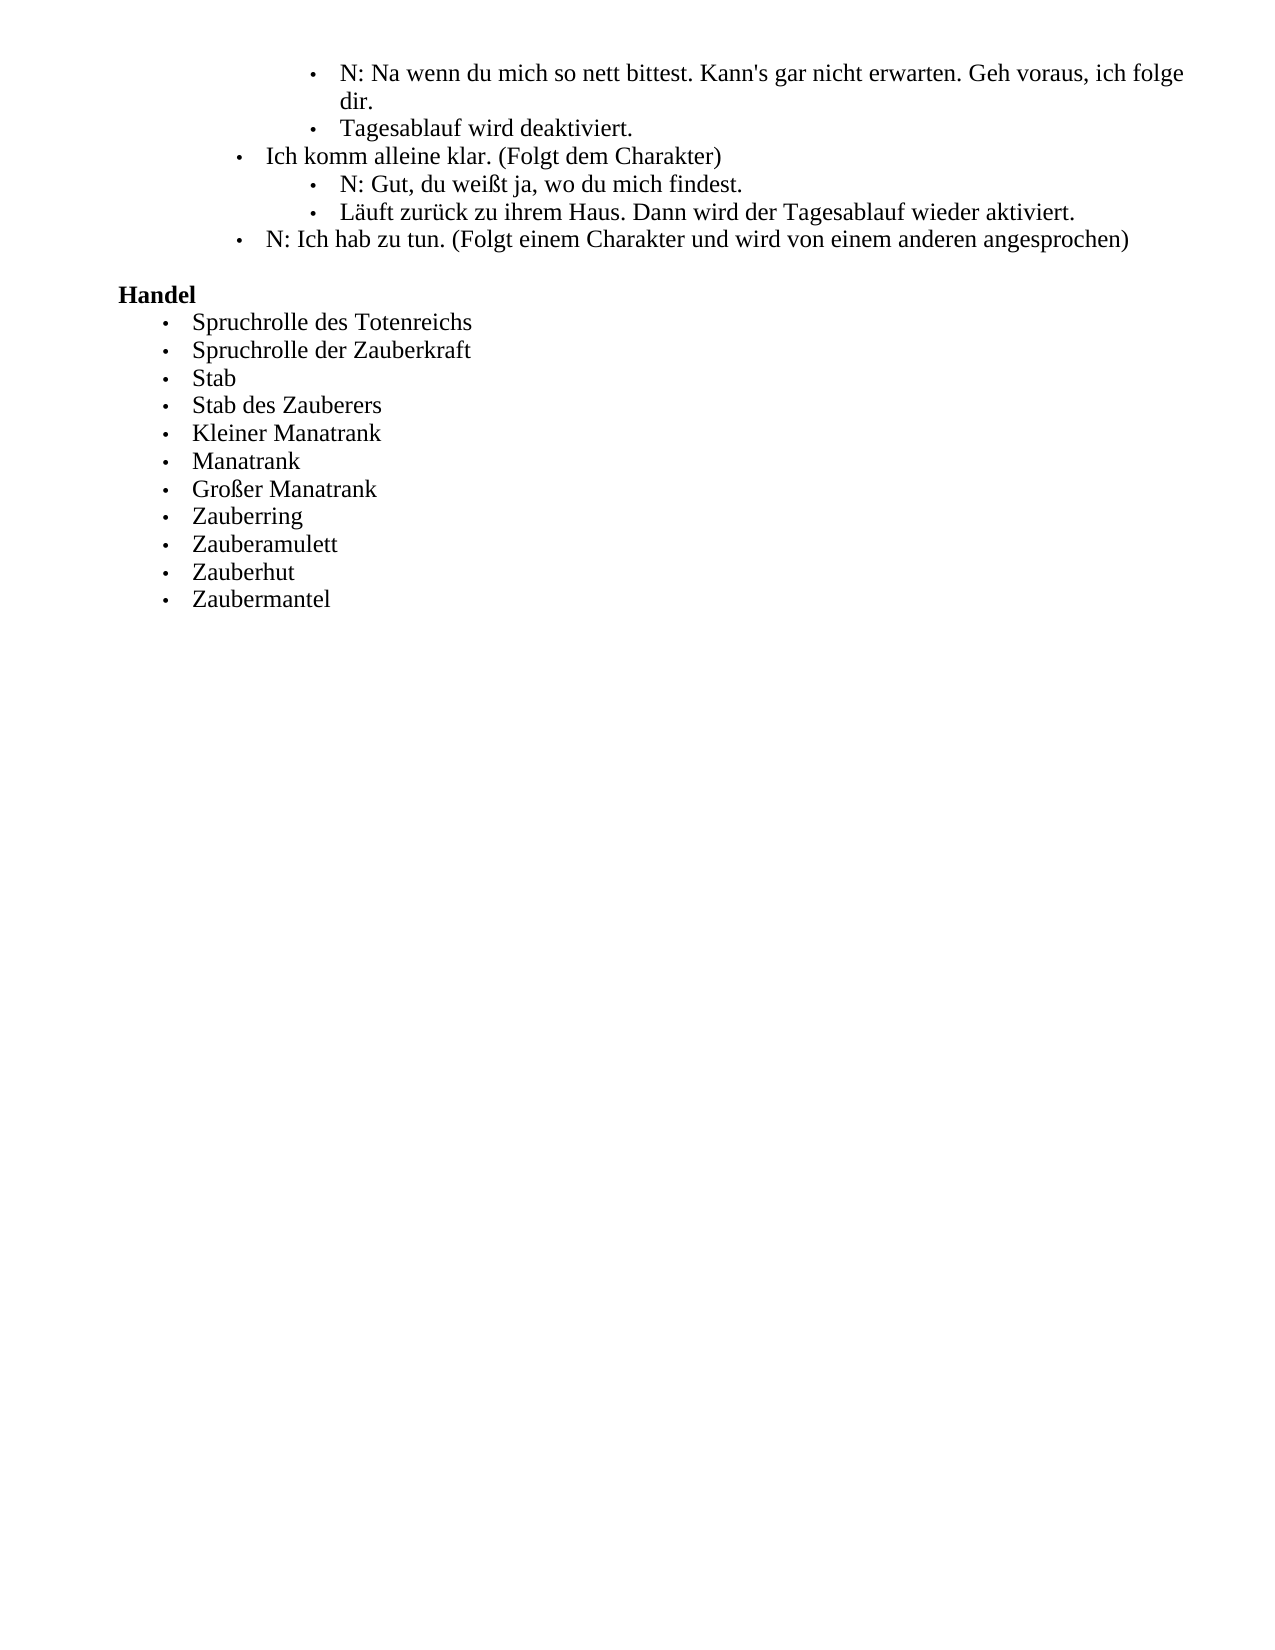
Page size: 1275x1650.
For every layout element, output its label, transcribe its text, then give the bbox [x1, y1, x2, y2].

list Ich komm alleine klar. (Folgt dem Charakter) [236, 142, 1216, 170]
list Zaubermantel [162, 586, 1216, 613]
list Stab des Zauberers [162, 392, 1216, 419]
list Stab [162, 364, 1216, 392]
list Zauberamulett [162, 530, 1216, 558]
text Handel [118, 253, 1216, 308]
list Spruchrolle der Zauberkraft [162, 336, 1216, 364]
list Zauberhut [162, 558, 1216, 586]
list N: Ich hab zu tun. (Folgt einem Charakter und wird von einem anderen angesprochen) [236, 225, 1216, 253]
list Tagesablauf wird deaktiviert. [310, 114, 1216, 142]
list Zauberring [162, 502, 1216, 530]
list Kleiner Manatrank [162, 419, 1216, 447]
list N: Na wenn du mich so nett bittest. Kann's gar nicht erwarten. Geh voraus, ich folge dir. [310, 59, 1216, 114]
list Spruchrolle des Totenreichs [162, 308, 1216, 336]
list N: Gut, du weißt ja, wo du mich findest. [310, 170, 1216, 198]
list Manatrank [162, 447, 1216, 475]
list Läuft zurück zu ihrem Haus. Dann wird der Tagesablauf wieder aktiviert. [310, 198, 1216, 225]
list Großer Manatrank [162, 475, 1216, 502]
